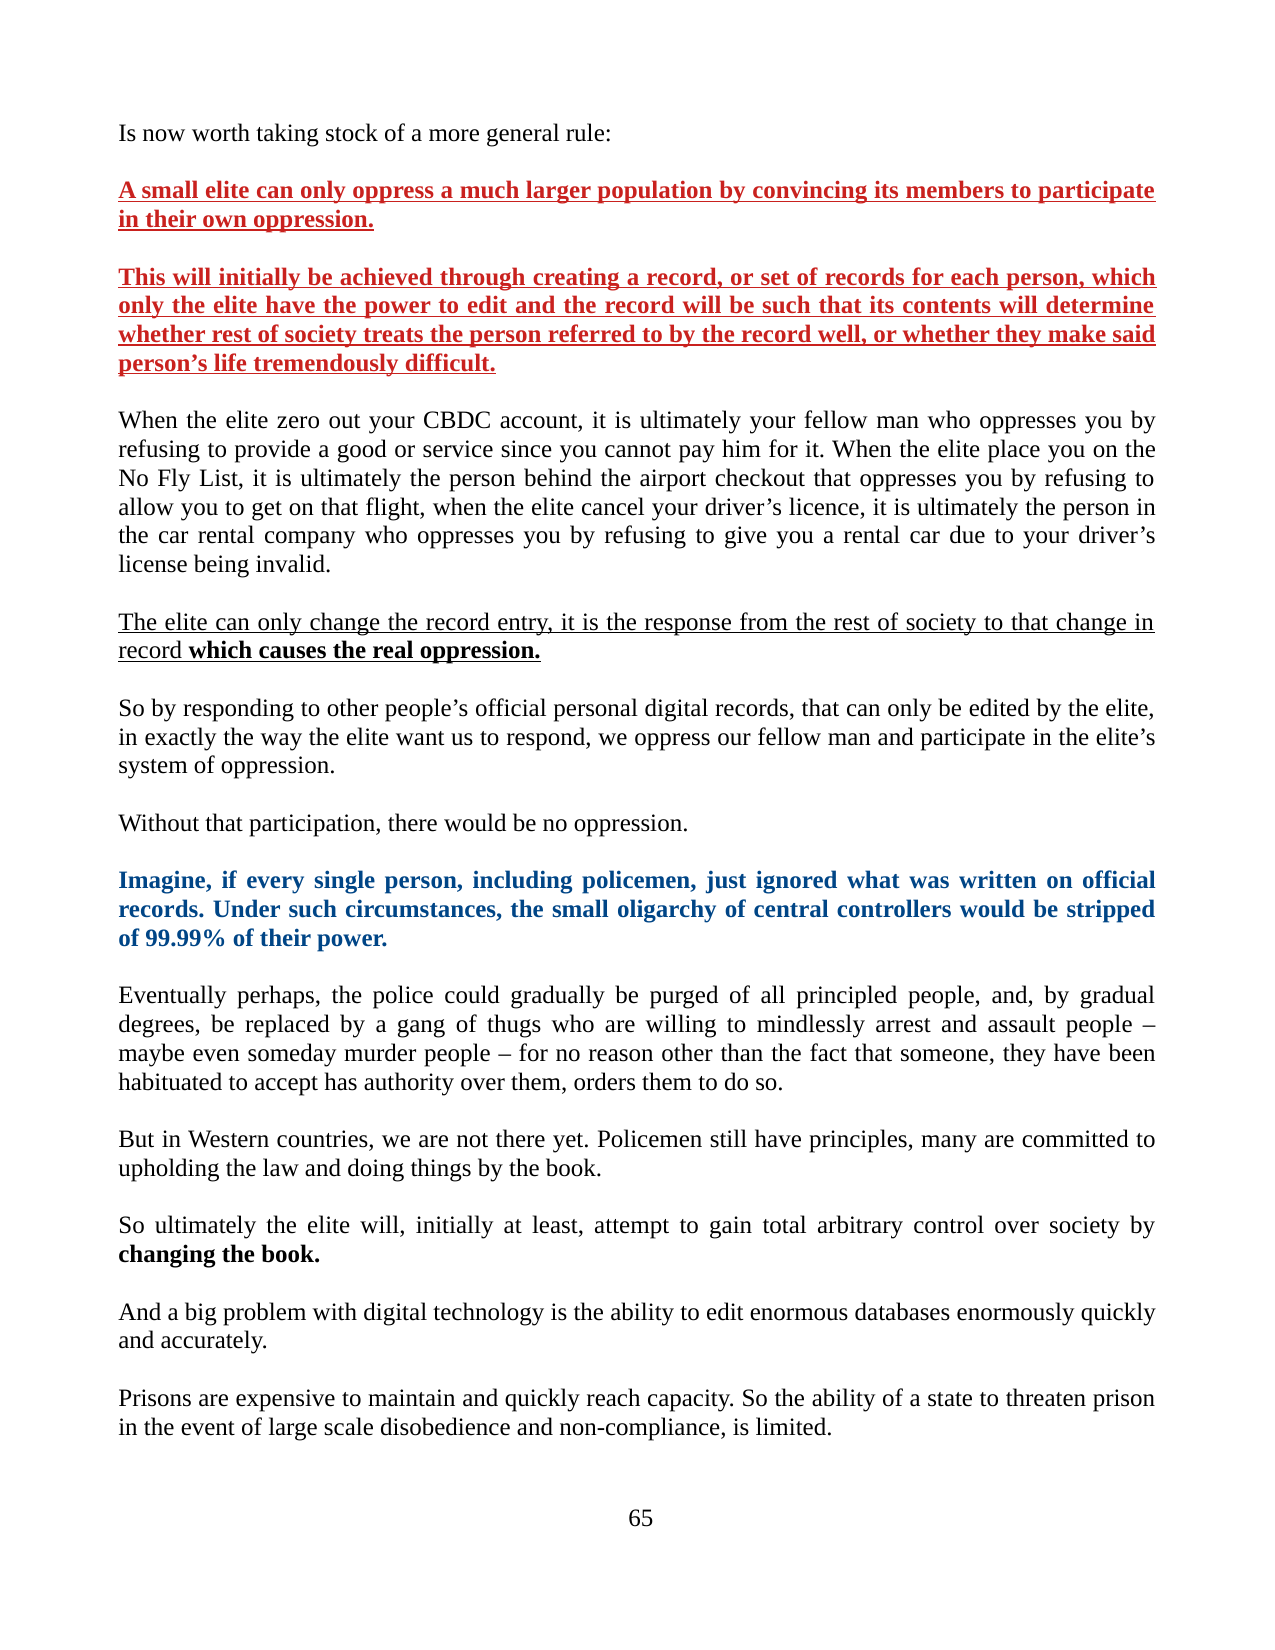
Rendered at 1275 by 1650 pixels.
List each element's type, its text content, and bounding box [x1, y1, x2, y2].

text only the elite have the power to edit and the record will be such that its contents will determine whether rest of society treats the person referred to by the record well, or whether they make said person’s life tremendously difficult. [118, 288, 1157, 377]
text So ultimately the elite will, initially at least, attempt to gain total arbitrary control over society by changing the book. [118, 1211, 1157, 1268]
text Imagine, if every single person, including policemen, just ignored what was written on official records. Under such circumstances, the small oligarchy of central controllers would be stripped of 99.99% of their power. [118, 866, 1157, 952]
text Prisons are expensive to maintain and quickly reach capacity. So the ability of a state to threaten prison in the event of large scale disobedience and non-compliance, is limited. [118, 1383, 1157, 1441]
text And a big problem with digital technology is the ability to edit enormous databases enormously quickly and accurately. [118, 1297, 1157, 1354]
text Without that participation, there would be no oppression. [118, 808, 1157, 837]
text This will initially be achieved through creating a record, or set of records for each person, which [118, 262, 1157, 287]
text The elite can only change the record entry, it is the response from the rest of society to that change in record which causes the real oppression. [118, 607, 1157, 664]
text So by responding to other people’s official personal digital records, that can only be edited by the elite, in exactly the way the elite want us to respond, we oppress our fellow man and participate in the elite’s system of oppression. [118, 693, 1157, 779]
text But in Western countries, we are not there yet. Policemen still have principles, many are committed to upholding the law and doing things by the book. [118, 1124, 1157, 1182]
text When the elite zero out your CBDC account, it is ultimately your fellow man who oppresses you by refusing to provide a good or service since you cannot pay him for it. When the elite place you on the No Fly List, it is ultimately the person behind the airport checkout that oppresses you by refusing to allow you to get on that flight, when the elite cancel your driver’s licence, it is ultimately the person in the car rental company who oppresses you by refusing to give you a rental car due to your driver’s license being invalid. [118, 406, 1157, 578]
text Eventually perhaps, the police could gradually be purged of all principled people, and, by gradual degrees, be replaced by a gang of thugs who are willing to mindlessly arrest and assault people – maybe even someday murder people – for no reason other than the fact that someone, they have been habituated to accept has authority over them, orders them to do so. [118, 981, 1157, 1096]
text Is now worth taking stock of a more general rule: [118, 118, 1157, 147]
text A small elite can only oppress a much larger population by convincing its members to participate in their own oppression. [118, 176, 1157, 233]
